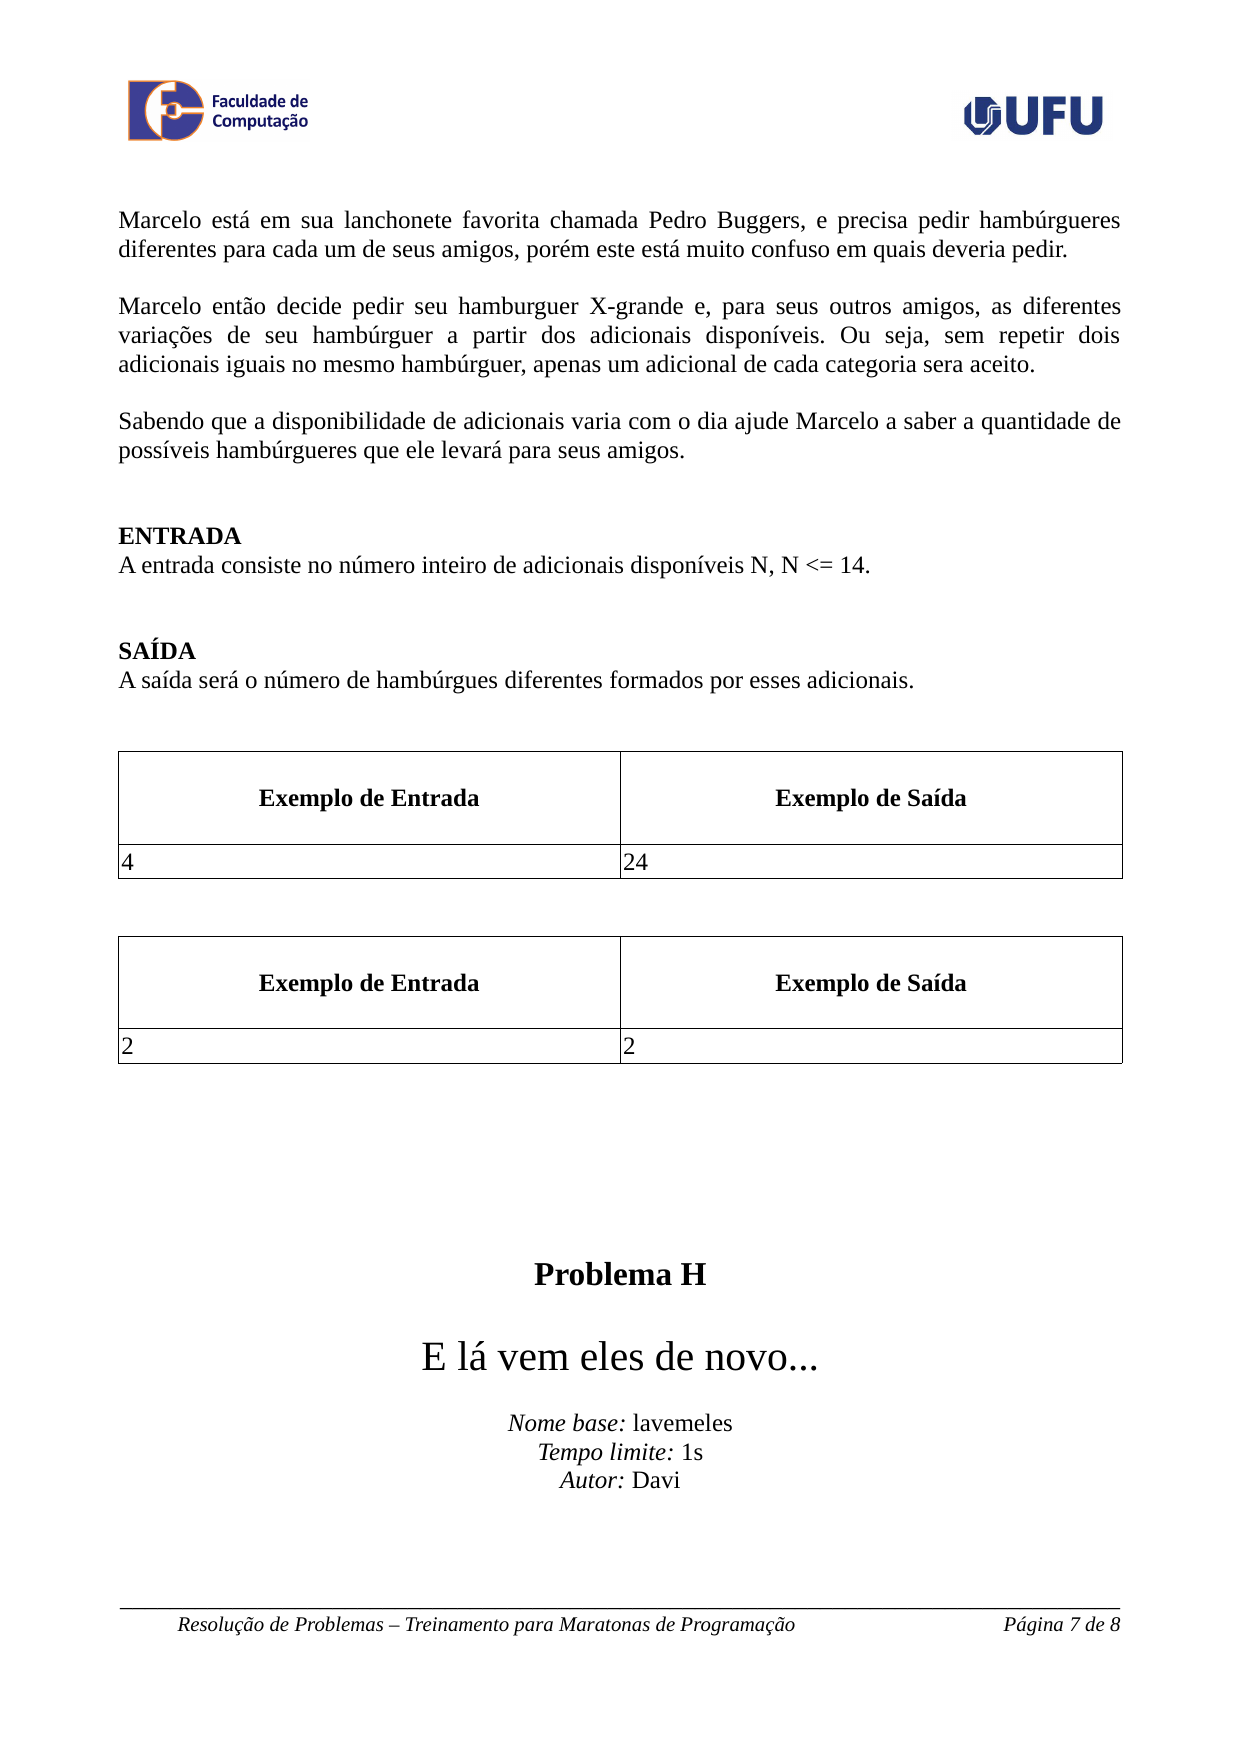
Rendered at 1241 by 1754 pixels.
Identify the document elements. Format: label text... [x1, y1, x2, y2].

text Marcelo está em sua lanchonete favorita chamada Pedro Buggers, e precisa pedir hambúrgueres diferentes para cada um de seus amigos, porém este está muito confuso em quais deveria pedir. [118, 205, 1122, 263]
picture [950, 90, 1113, 141]
text ENTRADA [118, 521, 1122, 550]
table_header Exemplo de Saída [621, 937, 1122, 1028]
table_cell 2 [119, 1029, 620, 1063]
table_header Exemplo de Entrada [119, 937, 620, 1028]
table_cell 2 [621, 1029, 1122, 1063]
text SAÍDA [118, 636, 1122, 665]
table_cell 4 [119, 845, 620, 878]
text Sabendo que a disponibilidade de adicionais varia com o dia ajude Marcelo a saber a quantidade de possíveis hambúrgueres que ele levará para seus amigos. [118, 406, 1122, 464]
text Autor: Davi [118, 1465, 1122, 1494]
text Tempo limite: 1s [118, 1437, 1122, 1465]
text Problema H [118, 1254, 1122, 1293]
table_header Exemplo de Saída [621, 752, 1122, 843]
table_cell 24 [621, 845, 1122, 878]
text Marcelo então decide pedir seu hamburguer X-grande e, para seus outros amigos, as diferentes variações de seu hambúrguer a partir dos adicionais disponíveis. Ou seja, sem repetir dois adicionais iguais no mesmo hambúrguer, apenas um adicional de cada categoria sera aceito. [118, 291, 1122, 378]
text A saída será o número de hambúrgues diferentes formados por esses adicionais. [118, 665, 1122, 694]
picture [126, 79, 310, 142]
table_header Exemplo de Entrada [119, 752, 620, 843]
text Nome base: lavemeles [118, 1408, 1122, 1437]
text E lá vem eles de novo... [118, 1331, 1122, 1379]
text A entrada consiste no número inteiro de adicionais disponíveis N, N <= 14. [118, 550, 1122, 579]
